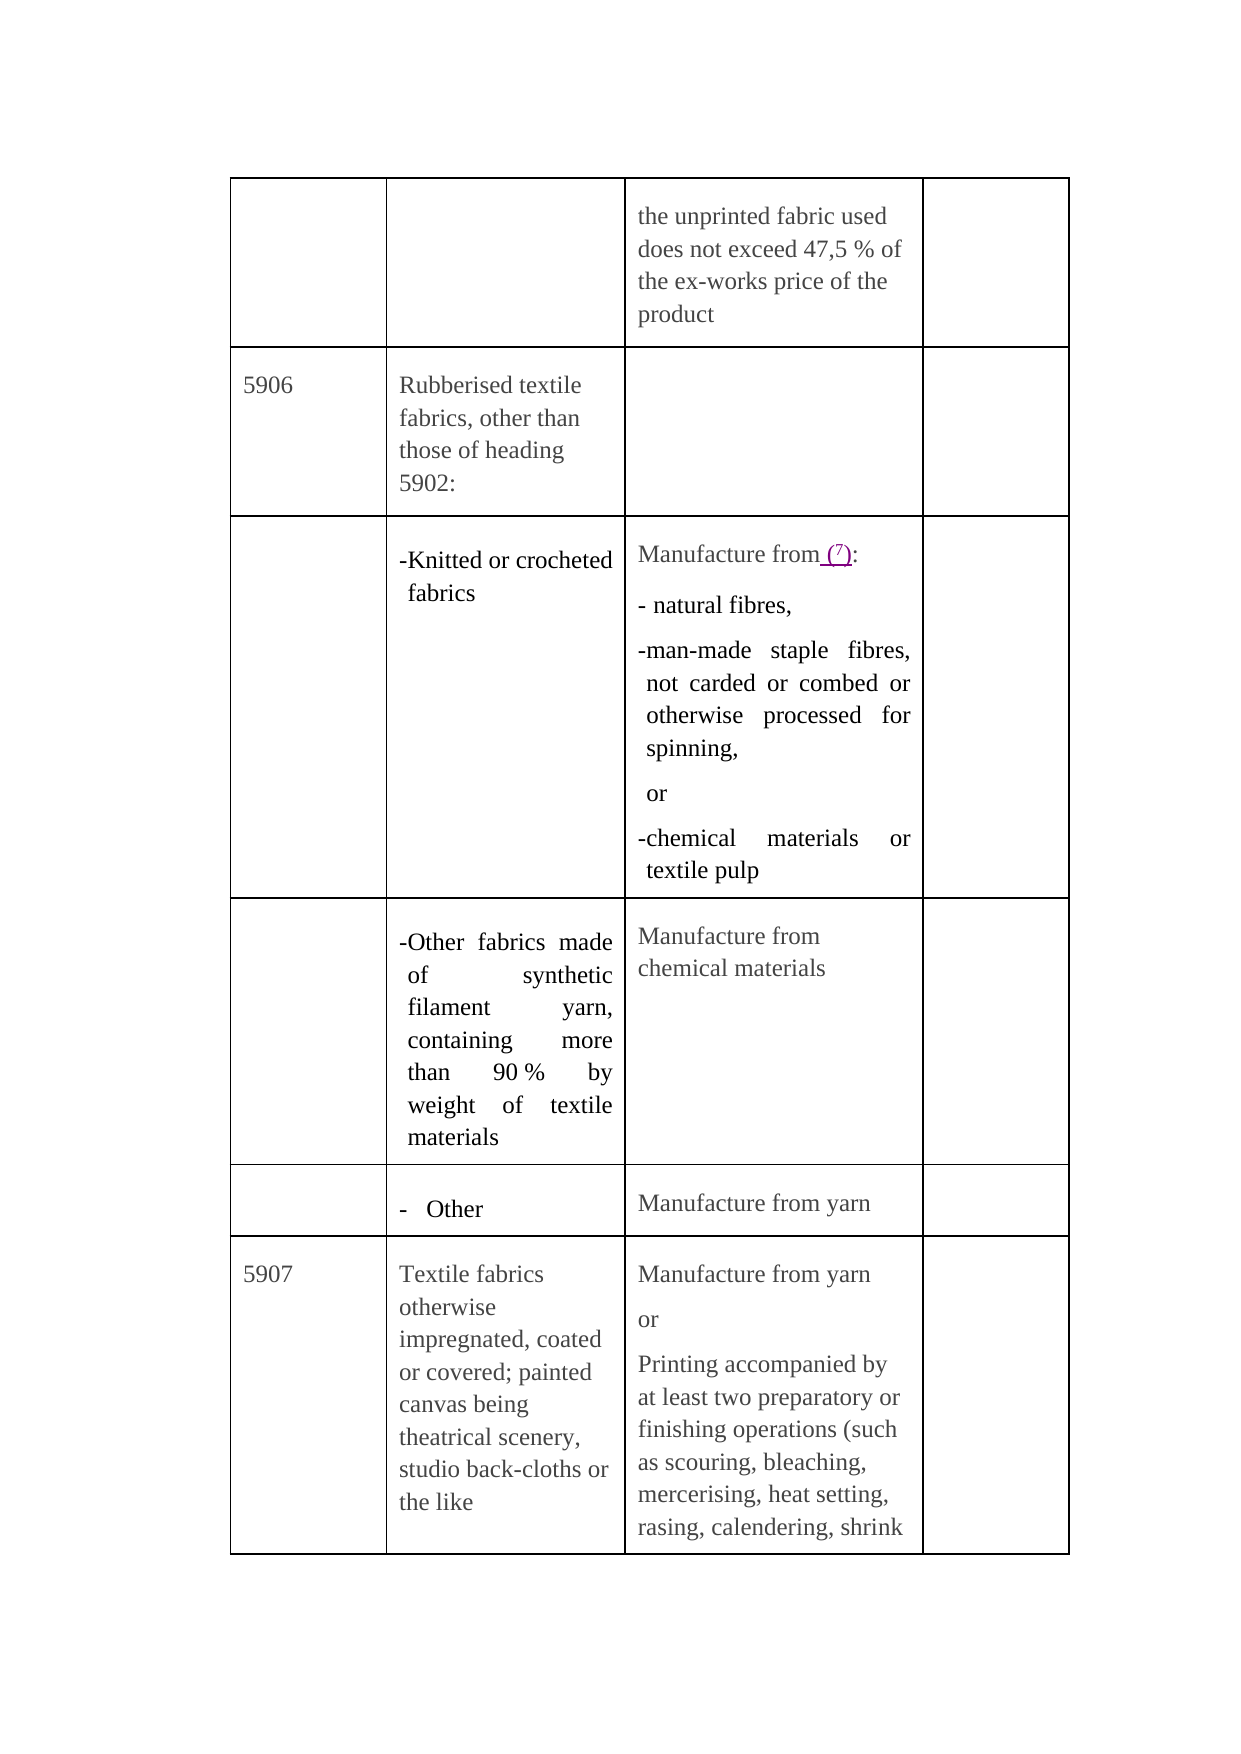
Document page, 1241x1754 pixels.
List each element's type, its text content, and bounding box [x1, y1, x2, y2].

table_cell [924, 348, 1068, 515]
table_cell [924, 179, 1068, 346]
table_header Other fabrics made of synthetic filament yarn, containing more than 90 % by weight of textile materials [407, 911, 613, 1151]
table_header - [399, 1178, 426, 1223]
table_header natural fibres, [653, 574, 911, 619]
table_cell [231, 517, 386, 897]
table_cell Manufacture from (7): [626, 517, 922, 897]
table_header chemical materials or textile pulp [646, 807, 911, 884]
table_cell Manufacture from yarn or Printing accompanied by at least two preparatory or finishing operations (such as scouring, bleaching, mercerising, heat setting, rasing, calendering, shrink [626, 1237, 922, 1553]
table_cell [924, 517, 1068, 897]
table_header - [638, 619, 646, 807]
table_cell [924, 1237, 1068, 1553]
table_cell 5906 [231, 348, 386, 515]
table_cell Manufacture from chemical materials [626, 899, 922, 1164]
table_cell [626, 348, 922, 515]
table_header Knitted or crocheted fabrics [407, 529, 613, 607]
table_cell [231, 1165, 386, 1235]
table_cell 5907 [231, 1237, 386, 1553]
table_cell [387, 1165, 624, 1235]
table_cell [387, 179, 624, 346]
table_cell [924, 899, 1068, 1164]
table_header - [399, 911, 407, 1151]
table_cell [231, 899, 386, 1164]
table_header - [399, 529, 407, 607]
table_cell Textile fabrics otherwise impregnated, coated or covered; painted canvas being theatrical scenery, studio back-cloths or the like [387, 1237, 624, 1553]
table_cell [387, 517, 624, 897]
table_header Other [426, 1178, 613, 1223]
table_cell Rubberised textile fabrics, other than those of heading 5902: [387, 348, 624, 515]
table_cell Manufacture from yarn [626, 1165, 922, 1235]
table_cell [231, 179, 386, 346]
table_cell [387, 899, 624, 1164]
table_header - [638, 574, 653, 619]
table_cell the unprinted fabric used does not exceed 47,5 % of the ex-works price of the product [626, 179, 922, 346]
table_header man-made staple fibres, not carded or combed or otherwise processed for spinning, or [646, 619, 911, 807]
table_cell [924, 1165, 1068, 1235]
table_header - [638, 807, 646, 884]
